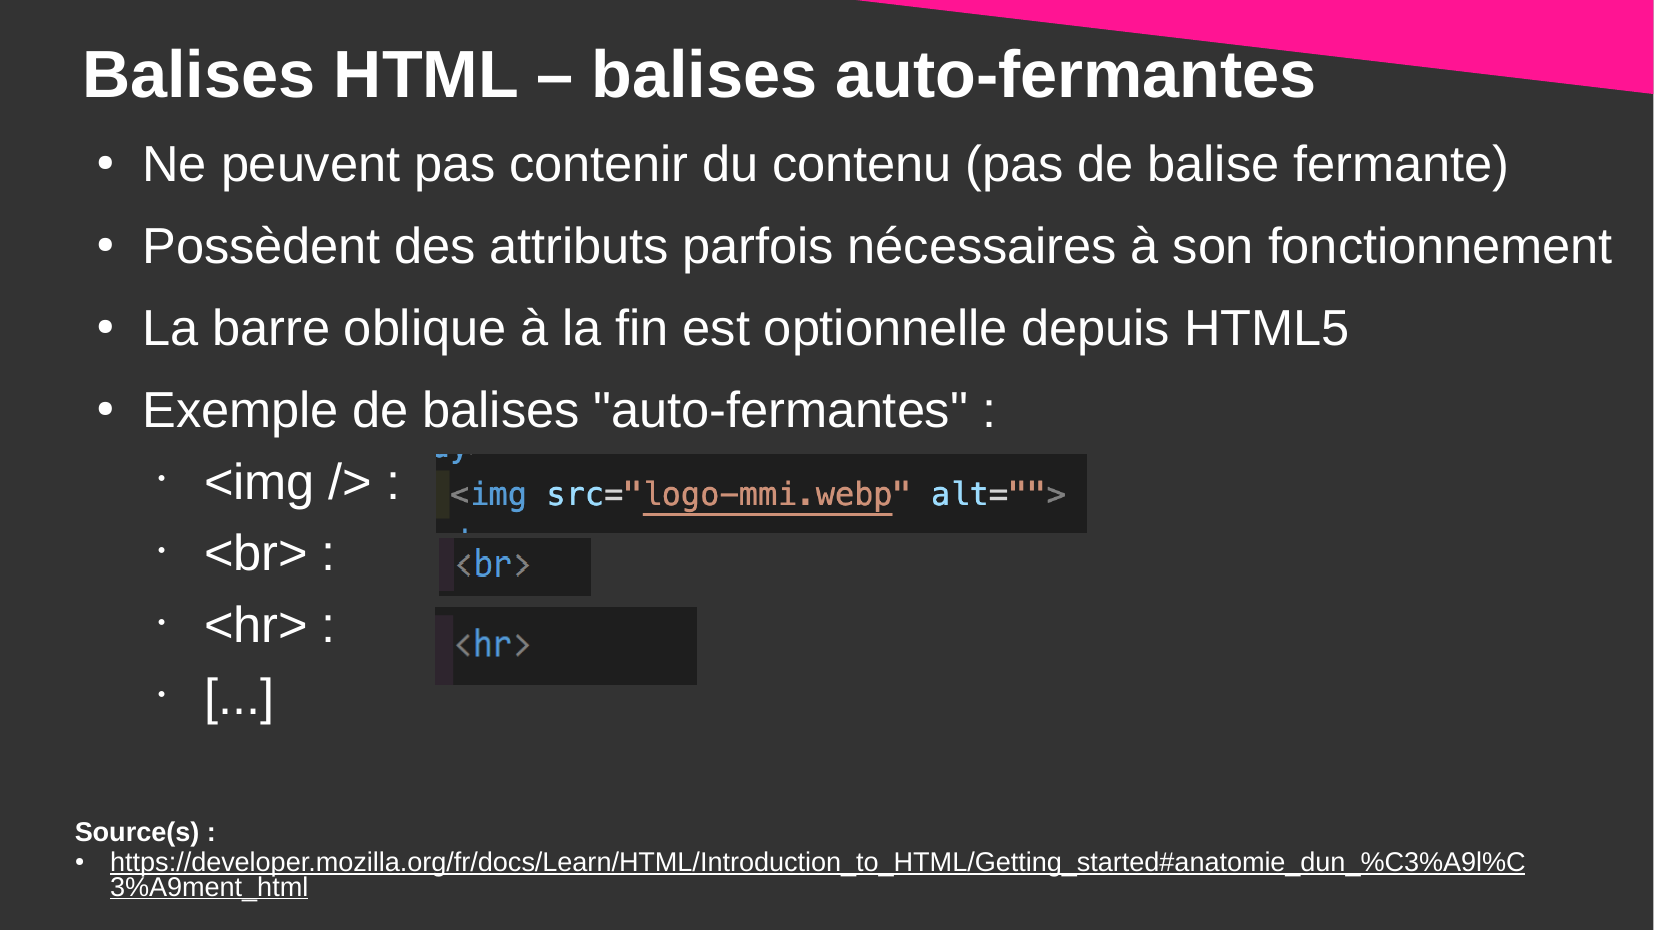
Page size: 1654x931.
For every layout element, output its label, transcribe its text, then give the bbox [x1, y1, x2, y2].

text_box [855, 0, 1654, 95]
list Ne peuvent pas contenir du contenu (pas de balise fermante) Possèdent des attributs parfois nécessaires à son fonctionnement La barre oblique à la fin est optionnelle depuis HTML5 Exemple de balises "auto-fermantes" : <img /> : <br> : <hr> : [...] [80, 135, 1620, 777]
picture [439, 538, 591, 597]
picture [436, 454, 1087, 533]
title Balises HTML – balises auto-fermantes [82, 36, 1571, 122]
text_box Source(s) : https://developer.mozilla.org/fr/docs/Learn/HTML/Introduction_to_HTML/Getting_started#anatomie_dun_%C3%A9l%C3%A9ment_html [59, 809, 1546, 915]
picture [435, 607, 697, 685]
